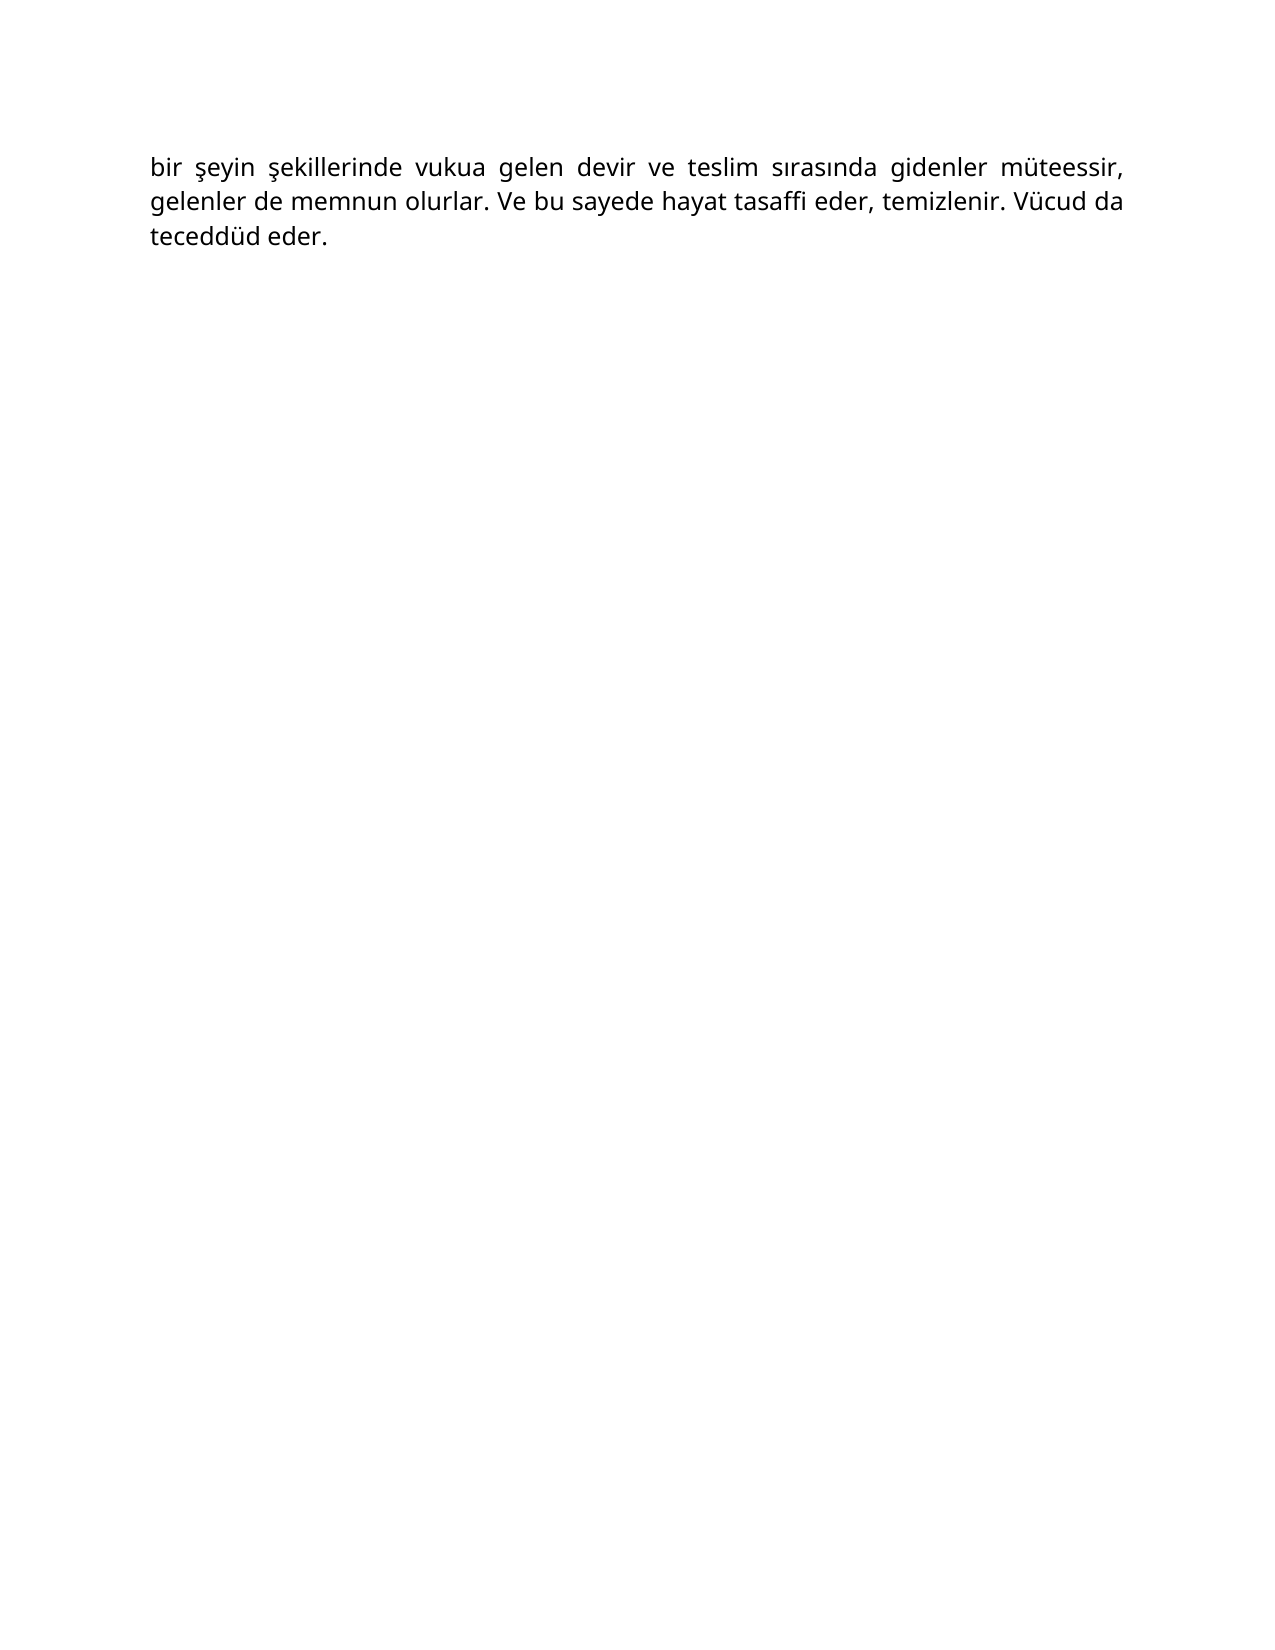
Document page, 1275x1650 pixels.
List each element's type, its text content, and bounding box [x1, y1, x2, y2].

text bir şeyin şekillerinde vukua gelen devir ve teslim sırasında gidenler müteessir, gelenler de memnun olurlar. Ve bu sayede hayat tasaffi eder, temizlenir. Vücud da teceddüd eder. [150, 150, 1125, 252]
